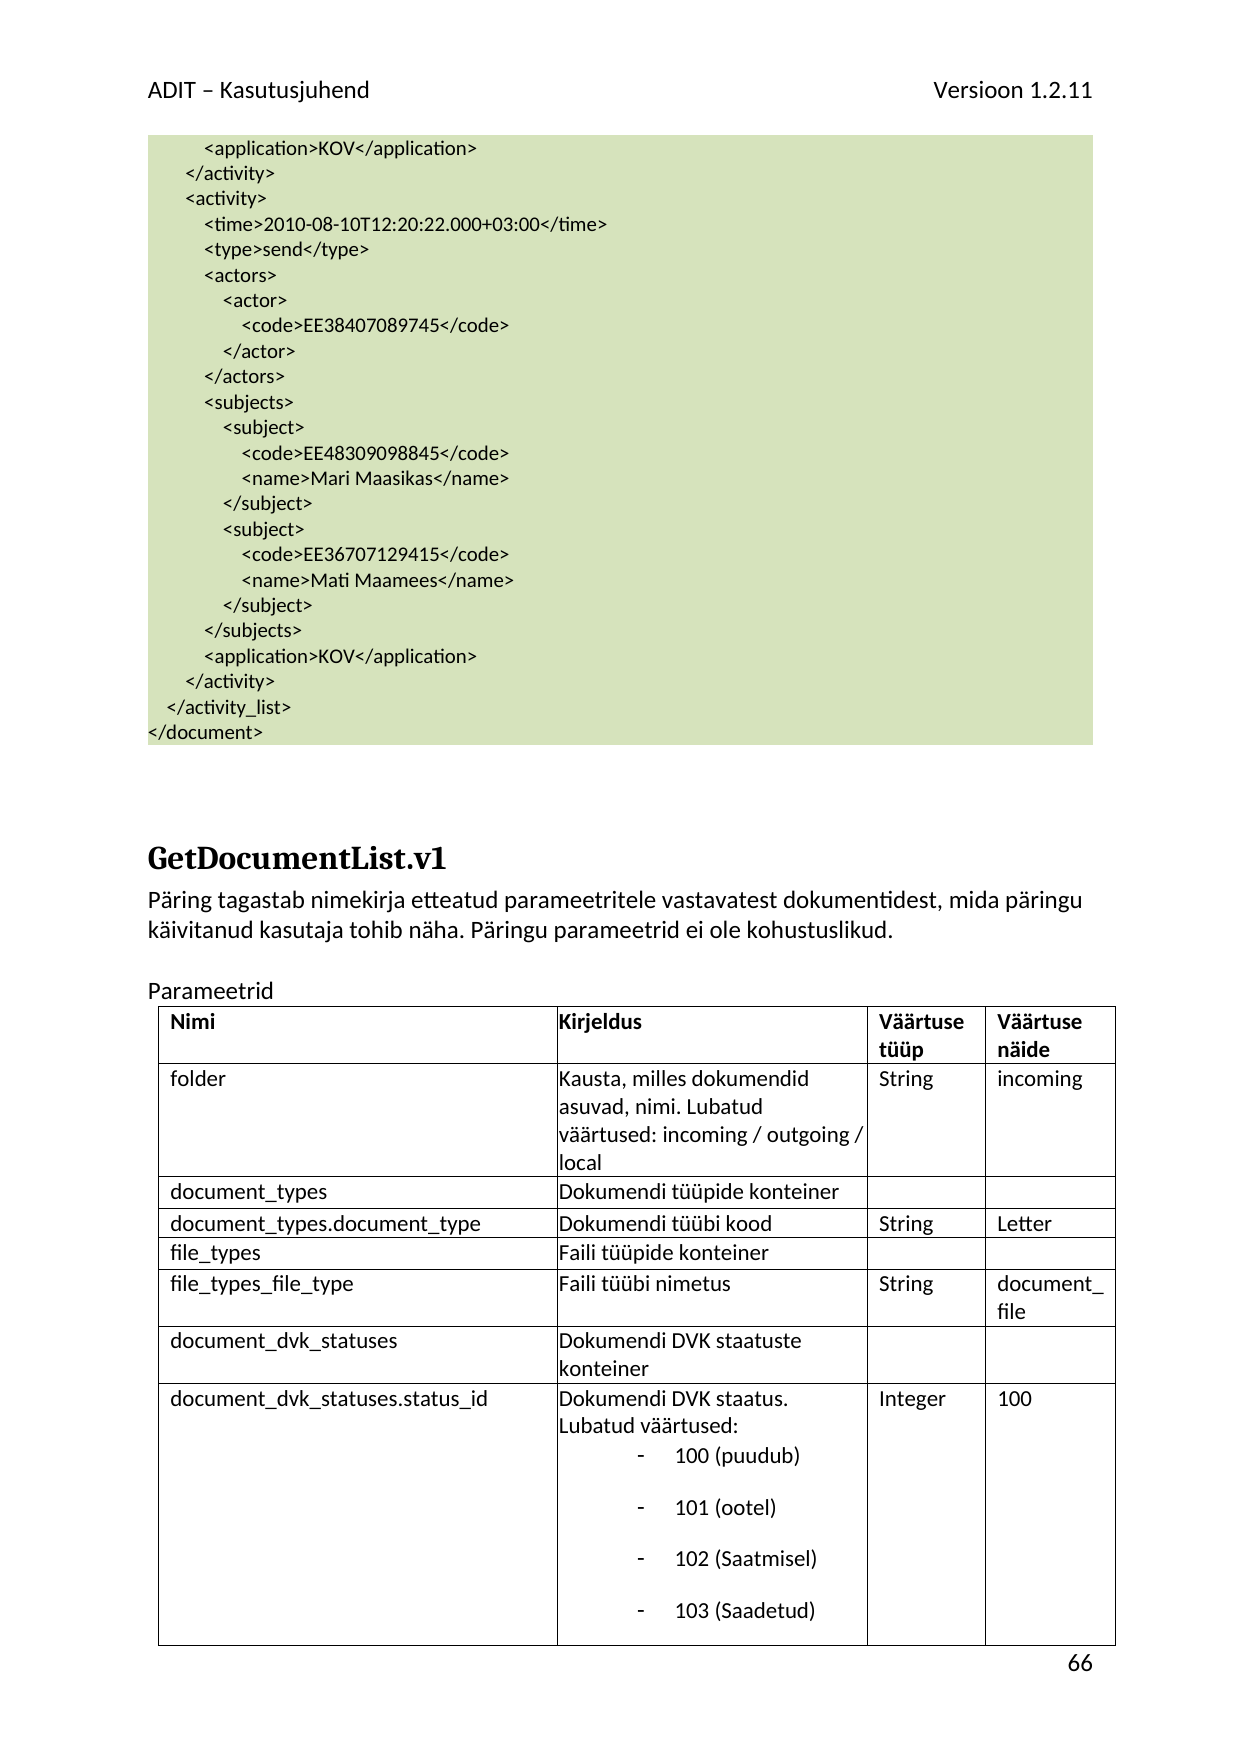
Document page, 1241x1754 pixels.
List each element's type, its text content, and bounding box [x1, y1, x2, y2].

text </actors> [148, 363, 1093, 389]
text <subject> [148, 516, 1093, 541]
text <application>KOV</application> [148, 643, 1093, 668]
text <actors> [148, 262, 1093, 287]
text <name>Mari Maasikas</name> [148, 465, 1093, 491]
table_cell [986, 1327, 1115, 1383]
table_cell Faili tüübi nimetus [558, 1270, 867, 1326]
table_cell Dokumendi DVK staatuste konteiner [558, 1327, 867, 1383]
text <type>send</type> [148, 236, 1093, 262]
text Päring tagastab nimekirja etteatud parameetritele vastavatest dokumentidest, mida päringu käivitanud kasutaja tohib näha. Päringu parameetrid ei ole kohustuslikud. [148, 884, 1093, 945]
table_cell file_types_file_type [159, 1270, 557, 1326]
table_cell Letter [986, 1209, 1115, 1237]
text <actor> [148, 287, 1093, 313]
table_cell document_dvk_statuses [159, 1327, 557, 1383]
table_cell [868, 1177, 985, 1208]
text </activity> [148, 668, 1093, 694]
text </activity_list> [148, 694, 1093, 719]
text </document> [148, 719, 1093, 745]
table_cell String [868, 1209, 985, 1237]
text <subjects> [148, 389, 1093, 414]
table_cell incoming [986, 1064, 1115, 1176]
text </actor> [148, 338, 1093, 363]
table_cell [868, 1238, 985, 1268]
text </subject> [148, 491, 1093, 516]
table_cell document_dvk_statuses.status_id [159, 1384, 557, 1645]
text <time>2010-08-10T12:20:22.000+03:00</time> [148, 211, 1093, 236]
text <name>Mati Maamees</name> [148, 567, 1093, 592]
table_cell Faili tüüpide konteiner [558, 1238, 867, 1268]
text <code>EE38407089745</code> [148, 313, 1093, 338]
text <code>EE36707129415</code> [148, 541, 1093, 567]
text <application>KOV</application> [148, 135, 1093, 160]
table_header Väärtuse näide [986, 1007, 1115, 1063]
table_cell String [868, 1064, 985, 1176]
table_cell Dokumendi DVK staatus. Lubatud väärtused: 100 (puudub) 101 (ootel) 102 (Saatmisel) 103 (Saadetud) [558, 1384, 867, 1645]
table_cell document_types.document_type [159, 1209, 557, 1237]
table_cell String [868, 1270, 985, 1326]
table_cell folder [159, 1064, 557, 1176]
table_cell document_types [159, 1177, 557, 1208]
table_cell [986, 1238, 1115, 1268]
subtitle GetDocumentList.v1 [148, 839, 1093, 878]
table_cell 100 [986, 1384, 1115, 1645]
text </activity> [148, 160, 1093, 186]
table_cell file_types [159, 1238, 557, 1268]
table_header Nimi [159, 1007, 557, 1063]
table_header Kirjeldus [558, 1007, 867, 1063]
table_cell document_file [986, 1270, 1115, 1326]
text </subject> [148, 592, 1093, 618]
table_cell [868, 1327, 985, 1383]
text </subjects> [148, 618, 1093, 643]
table_cell Kausta, milles dokumendid asuvad, nimi. Lubatud väärtused: incoming / outgoing / local [558, 1064, 867, 1176]
table_cell Dokumendi tüübi kood [558, 1209, 867, 1237]
text <code>EE48309098845</code> [148, 440, 1093, 465]
table_cell Integer [868, 1384, 985, 1645]
table_cell Dokumendi tüüpide konteiner [558, 1177, 867, 1208]
table_header Väärtuse tüüp [868, 1007, 985, 1063]
text <subject> [148, 414, 1093, 440]
text <activity> [148, 186, 1093, 211]
text Parameetrid [148, 976, 1093, 1006]
table_cell [986, 1177, 1115, 1208]
